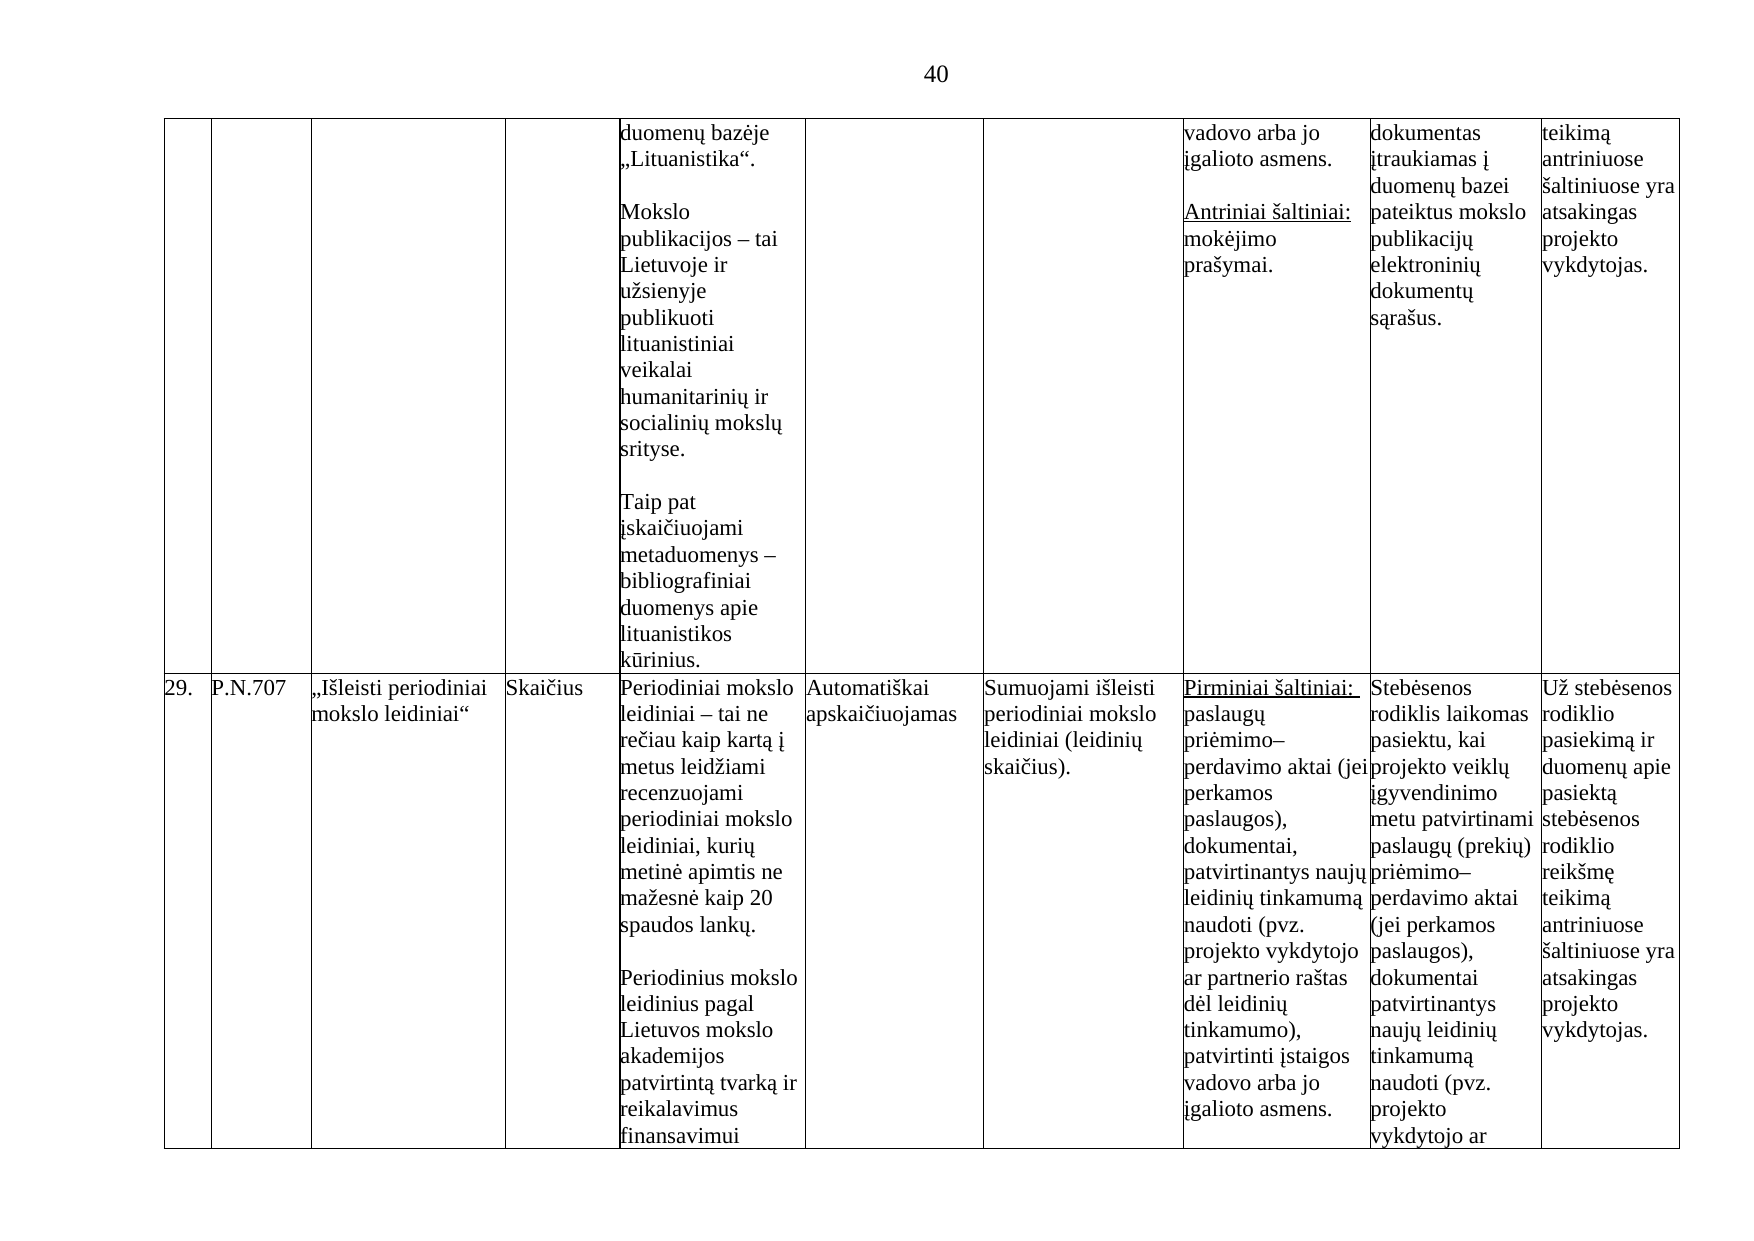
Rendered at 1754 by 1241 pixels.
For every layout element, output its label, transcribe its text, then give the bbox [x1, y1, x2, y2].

table_cell „Išleisti periodiniai mokslo leidiniai“ [312, 674, 505, 1148]
table_cell Sumuojami išleisti periodiniai mokslo leidiniai (leidinių skaičius). [984, 674, 1183, 1148]
table_cell vadovo arba jo įgalioto asmens. Antriniai šaltiniai: mokėjimo prašymai. [1184, 119, 1370, 673]
table_cell [984, 119, 1183, 673]
table_cell [806, 119, 983, 673]
table_cell [506, 119, 619, 673]
table_cell dokumentas įtraukiamas į duomenų bazei pateiktus mokslo publikacijų elektroninių dokumentų sąrašus. [1371, 119, 1541, 673]
table_cell Periodiniai mokslo leidiniai – tai ne rečiau kaip kartą į metus leidžiami recenzuojami periodiniai mokslo leidiniai, kurių metinė apimtis ne mažesnė kaip 20 spaudos lankų. Periodinius mokslo leidinius pagal Lietuvos mokslo akademijos patvirtintą tvarką ir reikalavimus finansavimui [621, 674, 805, 1148]
table_cell Už stebėsenos rodiklio pasiekimą ir duomenų apie pasiektą stebėsenos rodiklio reikšmę teikimą antriniuose šaltiniuose yra atsakingas projekto vykdytojas. [1542, 674, 1679, 1148]
table_cell [165, 119, 211, 673]
table_cell [312, 119, 505, 673]
table_cell Skaičius [506, 674, 619, 1148]
table_cell Stebėsenos rodiklis laikomas pasiektu, kai projekto veiklų įgyvendinimo metu patvirtinami paslaugų (prekių) priėmimo– perdavimo aktai (jei perkamos paslaugos), dokumentai patvirtinantys naujų leidinių tinkamumą naudoti (pvz. projekto vykdytojo ar [1371, 674, 1541, 1148]
table_cell P.N.707 [212, 674, 311, 1148]
table_cell Pirminiai šaltiniai: paslaugų priėmimo–perdavimo aktai (jei perkamos paslaugos), dokumentai, patvirtinantys naujų leidinių tinkamumą naudoti (pvz. projekto vykdytojo ar partnerio raštas dėl leidinių tinkamumo), patvirtinti įstaigos vadovo arba jo įgalioto asmens. [1184, 674, 1370, 1148]
table_cell Automatiškai apskaičiuojamas [806, 674, 983, 1148]
table_cell teikimą antriniuose šaltiniuose yra atsakingas projekto vykdytojas. [1542, 119, 1679, 673]
table_cell duomenų bazėje „Lituanistika“. Mokslo publikacijos – tai Lietuvoje ir užsienyje publikuoti lituanistiniai veikalai humanitarinių ir socialinių mokslų srityse. Taip pat įskaičiuojami metaduomenys – bibliografiniai duomenys apie lituanistikos kūrinius. [621, 119, 805, 673]
table_cell 29. [165, 674, 211, 1148]
table_cell [212, 119, 311, 673]
